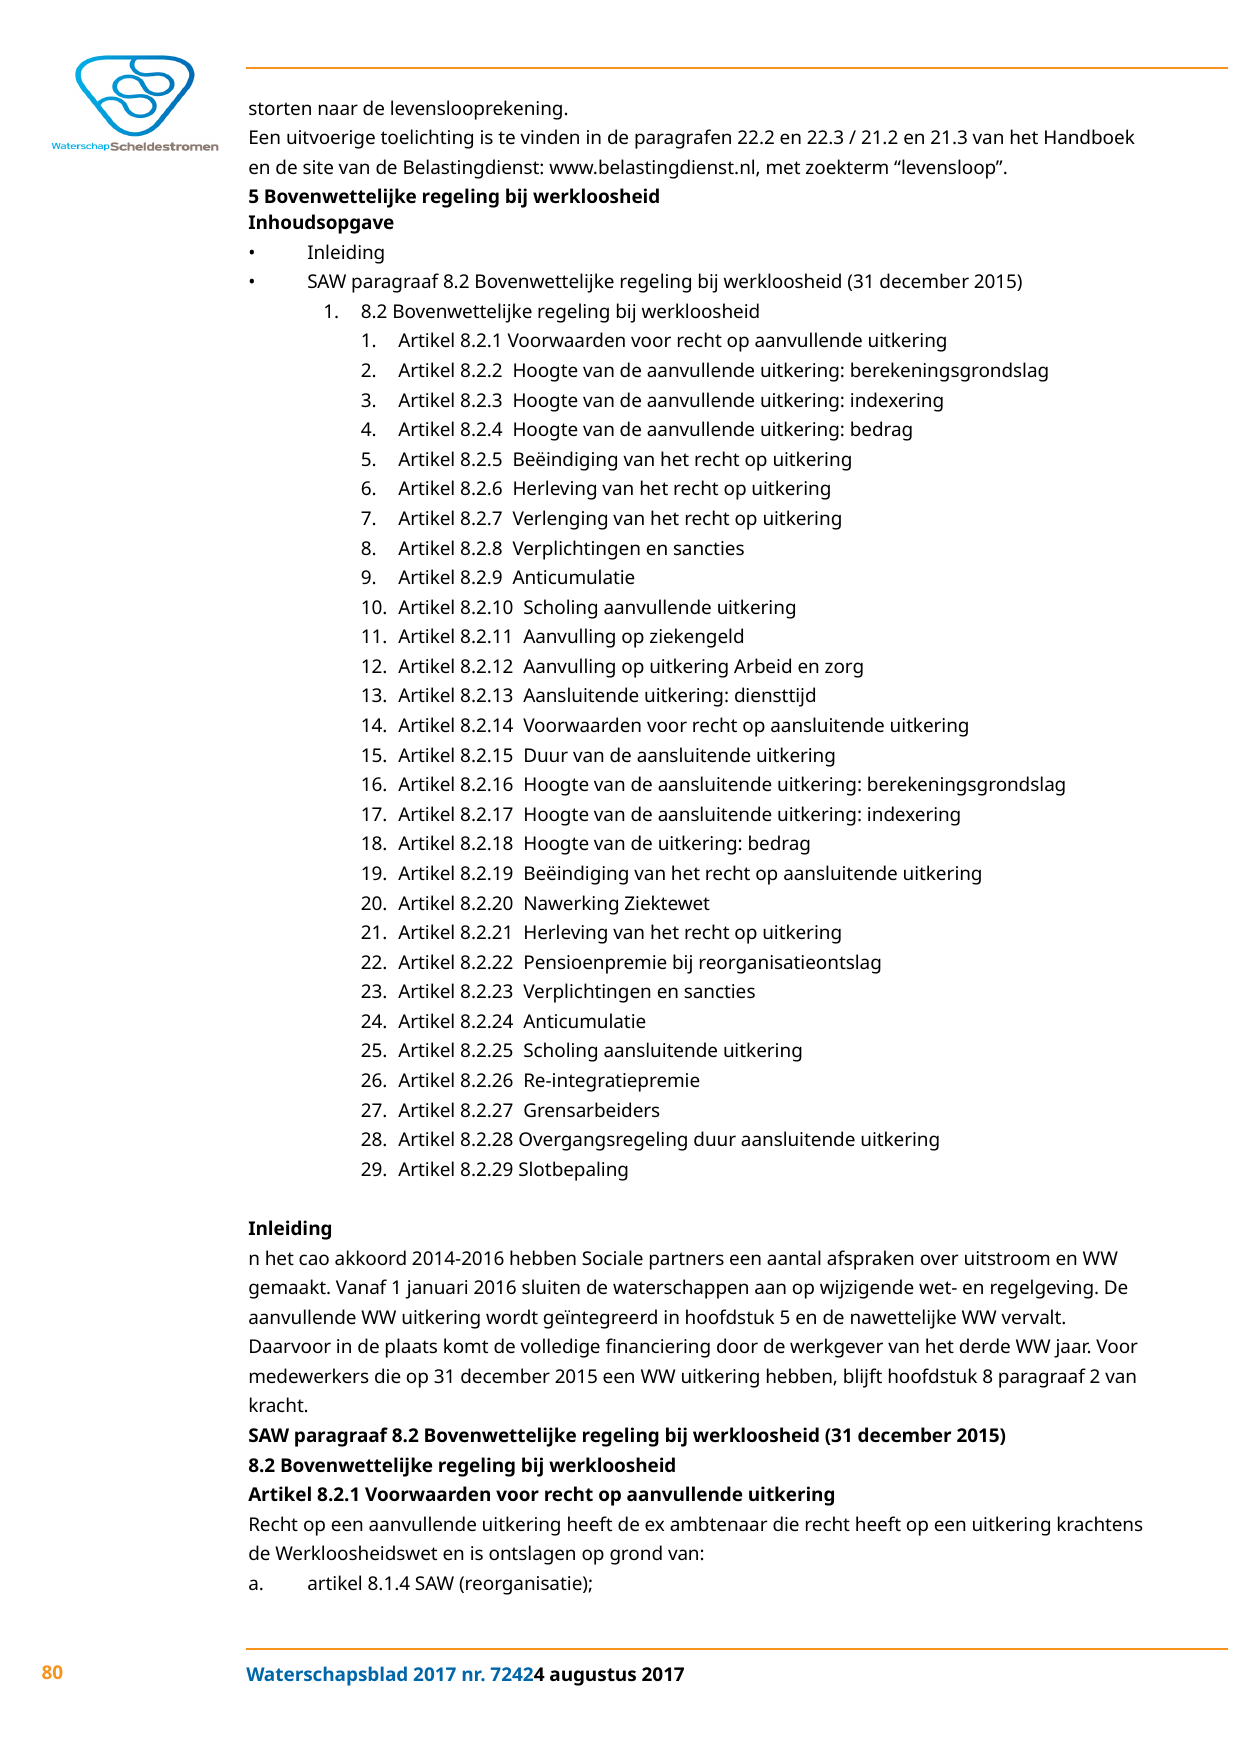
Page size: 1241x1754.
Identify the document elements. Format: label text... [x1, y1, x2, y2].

list SAW paragraaf 8.2 Bovenwettelijke regeling bij werkloosheid (31 december 2015) [248, 268, 1152, 294]
text SAW paragraaf 8.2 Bovenwettelijke regeling bij werkloosheid (31 december 2015) [248, 1422, 1152, 1448]
list Artikel 8.2.14 Voorwaarden voor recht op aansluitende uitkering [361, 712, 1152, 738]
text Recht op een aanvullende uitkering heeft de ex ambtenaar die recht heeft op een uitkering krachtens de Werkloosheidswet en is ontslagen op grond van: [248, 1511, 1152, 1566]
list Artikel 8.2.12 Aanvulling op uitkering Arbeid en zorg [361, 653, 1152, 679]
text 5 Bovenwettelijke regeling bij werkloosheid [248, 183, 1152, 209]
list Artikel 8.2.5 Beëindiging van het recht op uitkering [361, 446, 1152, 472]
list Artikel 8.2.22 Pensioenpremie bij reorganisatieontslag [361, 949, 1152, 974]
list Artikel 8.2.7 Verlenging van het recht op uitkering [361, 505, 1152, 531]
list Artikel 8.2.3 Hoogte van de aanvullende uitkering: indexering [361, 387, 1152, 412]
list Artikel 8.2.8 Verplichtingen en sancties [361, 535, 1152, 560]
list Artikel 8.2.25 Scholing aansluitende uitkering [361, 1038, 1152, 1063]
text Artikel 8.2.1 Voorwaarden voor recht op aanvullende uitkering [248, 1481, 1152, 1507]
text n het cao akkoord 2014-2016 hebben Sociale partners een aantal afspraken over uitstroom en WW gemaakt. Vanaf 1 januari 2016 sluiten de waterschappen aan op wijzigende wet- en regelgeving. De aanvullende WW uitkering wordt geïntegreerd in hoofdstuk 5 en de nawettelijke WW vervalt. Daarvoor in de plaats komt de volledige financiering door de werkgever van het derde WW jaar. Voor medewerkers die op 31 december 2015 een WW uitkering hebben, blijft hoofdstuk 8 paragraaf 2 van kracht. [248, 1245, 1152, 1418]
list artikel 8.1.4 SAW (reorganisatie); [248, 1570, 1152, 1596]
text 8.2 Bovenwettelijke regeling bij werkloosheid [248, 1452, 1152, 1477]
list Artikel 8.2.11 Aanvulling op ziekengeld [361, 623, 1152, 649]
list Artikel 8.2.21 Herleving van het recht op uitkering [361, 919, 1152, 945]
list Artikel 8.2.29 Slotbepaling [361, 1156, 1152, 1182]
text Inleiding [248, 1215, 1152, 1241]
list Artikel 8.2.19 Beëindiging van het recht op aansluitende uitkering [361, 860, 1152, 886]
list Artikel 8.2.10 Scholing aanvullende uitkering [361, 594, 1152, 619]
list Artikel 8.2.6 Herleving van het recht op uitkering [361, 476, 1152, 501]
list Artikel 8.2.27 Grensarbeiders [361, 1097, 1152, 1122]
list Artikel 8.2.18 Hoogte van de uitkering: bedrag [361, 831, 1152, 856]
list Artikel 8.2.24 Anticumulatie [361, 1008, 1152, 1034]
text Een uitvoerige toelichting is te vinden in de paragrafen 22.2 en 22.3 / 21.2 en 21.3 van het Handboek en de site van de Belastingdienst: www.belastingdienst.nl, met zoekterm “levensloop”. [248, 124, 1152, 180]
text storten naar de levenslooprekening. [248, 95, 1152, 121]
list Artikel 8.2.20 Nawerking Ziektewet [361, 890, 1152, 915]
text Inhoudsopgave [248, 209, 1152, 235]
list Artikel 8.2.17 Hoogte van de aansluitende uitkering: indexering [361, 801, 1152, 827]
list 8.2 Bovenwettelijke regeling bij werkloosheid [323, 298, 1152, 324]
list Inleiding [248, 239, 1152, 264]
list Artikel 8.2.15 Duur van de aansluitende uitkering [361, 742, 1152, 767]
list Artikel 8.2.9 Anticumulatie [361, 564, 1152, 590]
list Artikel 8.2.26 Re-integratiepremie [361, 1067, 1152, 1093]
list Artikel 8.2.13 Aansluitende uitkering: diensttijd [361, 683, 1152, 708]
list Artikel 8.2.16 Hoogte van de aansluitende uitkering: berekeningsgrondslag [361, 771, 1152, 797]
list Artikel 8.2.1 Voorwaarden voor recht op aanvullende uitkering [361, 328, 1152, 353]
list Artikel 8.2.2 Hoogte van de aanvullende uitkering: berekeningsgrondslag [361, 357, 1152, 383]
list Artikel 8.2.4 Hoogte van de aanvullende uitkering: bedrag [361, 416, 1152, 442]
list Artikel 8.2.28 Overgangsregeling duur aansluitende uitkering [361, 1126, 1152, 1152]
list Artikel 8.2.23 Verplichtingen en sancties [361, 978, 1152, 1004]
picture [41, 47, 231, 172]
